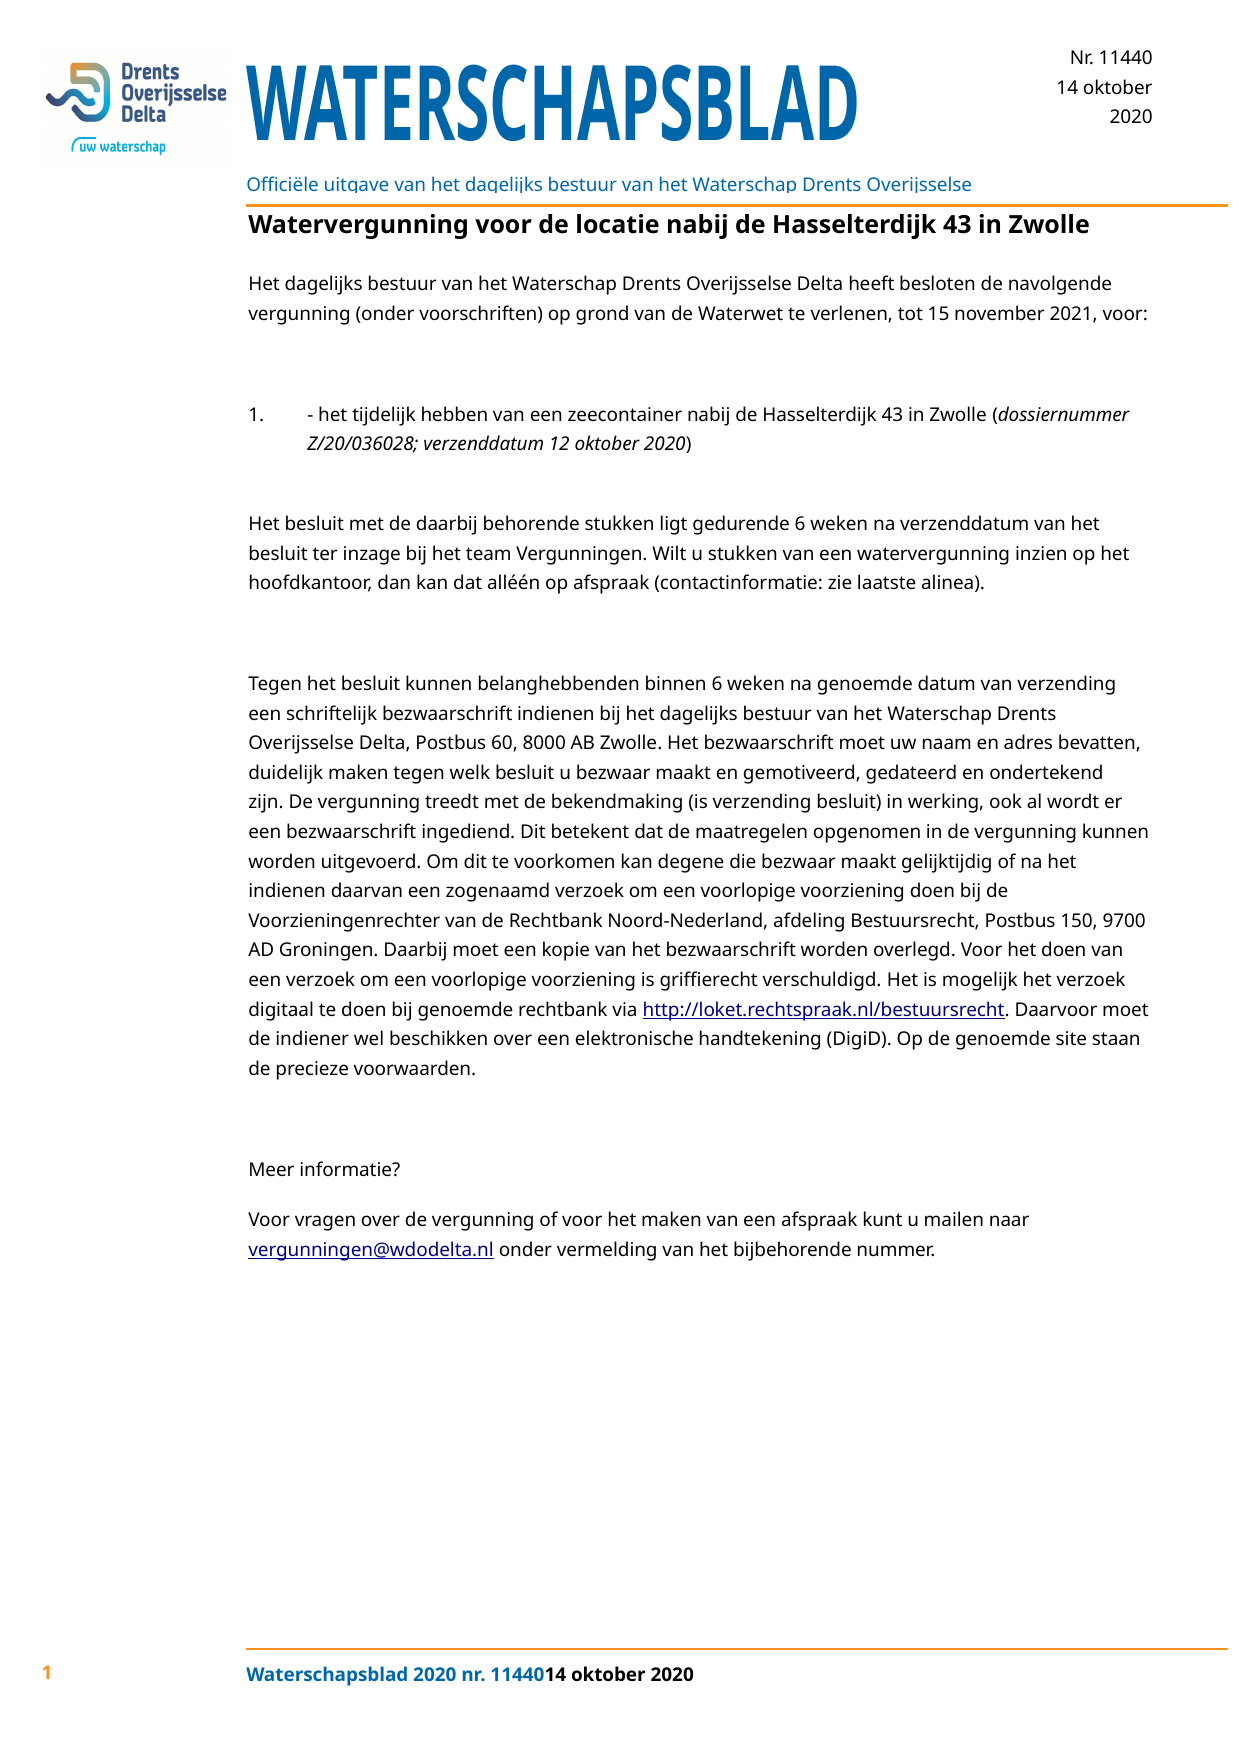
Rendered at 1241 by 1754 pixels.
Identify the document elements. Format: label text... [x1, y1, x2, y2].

text Tegen het besluit kunnen belanghebbenden binnen 6 weken na genoemde datum van verzending een schriftelijk bezwaarschrift indienen bij het dagelijks bestuur van het Waterschap Drents Overijsselse Delta, Postbus 60, 8000 AB Zwolle. Het bezwaarschrift moet uw naam en adres bevatten, duidelijk maken tegen welk besluit u bezwaar maakt en gemotiveerd, gedateerd en ondertekend zijn. De vergunning treedt met de bekendmaking (is verzending besluit) in werking, ook al wordt er een bezwaarschrift ingediend. Dit betekent dat de maatregelen opgenomen in de vergunning kunnen worden uitgevoerd. Om dit te voorkomen kan degene die bezwaar maakt gelijktijdig of na het indienen daarvan een zogenaamd verzoek om een voorlopige voorziening doen bij de Voorzieningenrechter van de Rechtbank Noord-Nederland, afdeling Bestuursrecht, Postbus 150, 9700 AD Groningen. Daarbij moet een kopie van het bezwaarschrift worden overlegd. Voor het doen van een verzoek om een voorlopige voorziening is griffierecht verschuldigd. Het is mogelijk het verzoek digitaal te doen bij genoemde rechtbank via http://loket.rechtspraak.nl/bestuursrecht. Daarvoor moet de indiener wel beschikken over een elektronische handtekening (DigiD). Op de genoemde site staan de precieze voorwaarden. [248, 670, 1152, 1081]
text Meer informatie? [248, 1156, 1152, 1181]
list - het tijdelijk hebben van een zeecontainer nabij de Hasselterdijk 43 in Zwolle (dossiernummer Z/20/036028; verzenddatum 12 oktober 2020) [248, 401, 1152, 456]
picture [41, 47, 231, 172]
text Watervergunning voor de locatie nabij de Hasselterdijk 43 in Zwolle [248, 207, 1152, 241]
text Het dagelijks bestuur van het Waterschap Drents Overijsselse Delta heeft besloten de navolgende vergunning (onder voorschriften) op grond van de Waterwet te verlenen, tot 15 november 2021, voor: [248, 270, 1152, 326]
text Het besluit met de daarbij behorende stukken ligt gedurende 6 weken na verzenddatum van het besluit ter inzage bij het team Vergunningen. Wilt u stukken van een watervergunning inzien op het hoofdkantoor, dan kan dat alléén op afspraak (contactinformatie: zie laatste alinea). [248, 510, 1152, 595]
text Voor vragen over de vergunning of voor het maken van een afspraak kunt u mailen naar vergunningen@wdodelta.nl onder vermelding van het bijbehorende nummer. [248, 1206, 1152, 1261]
